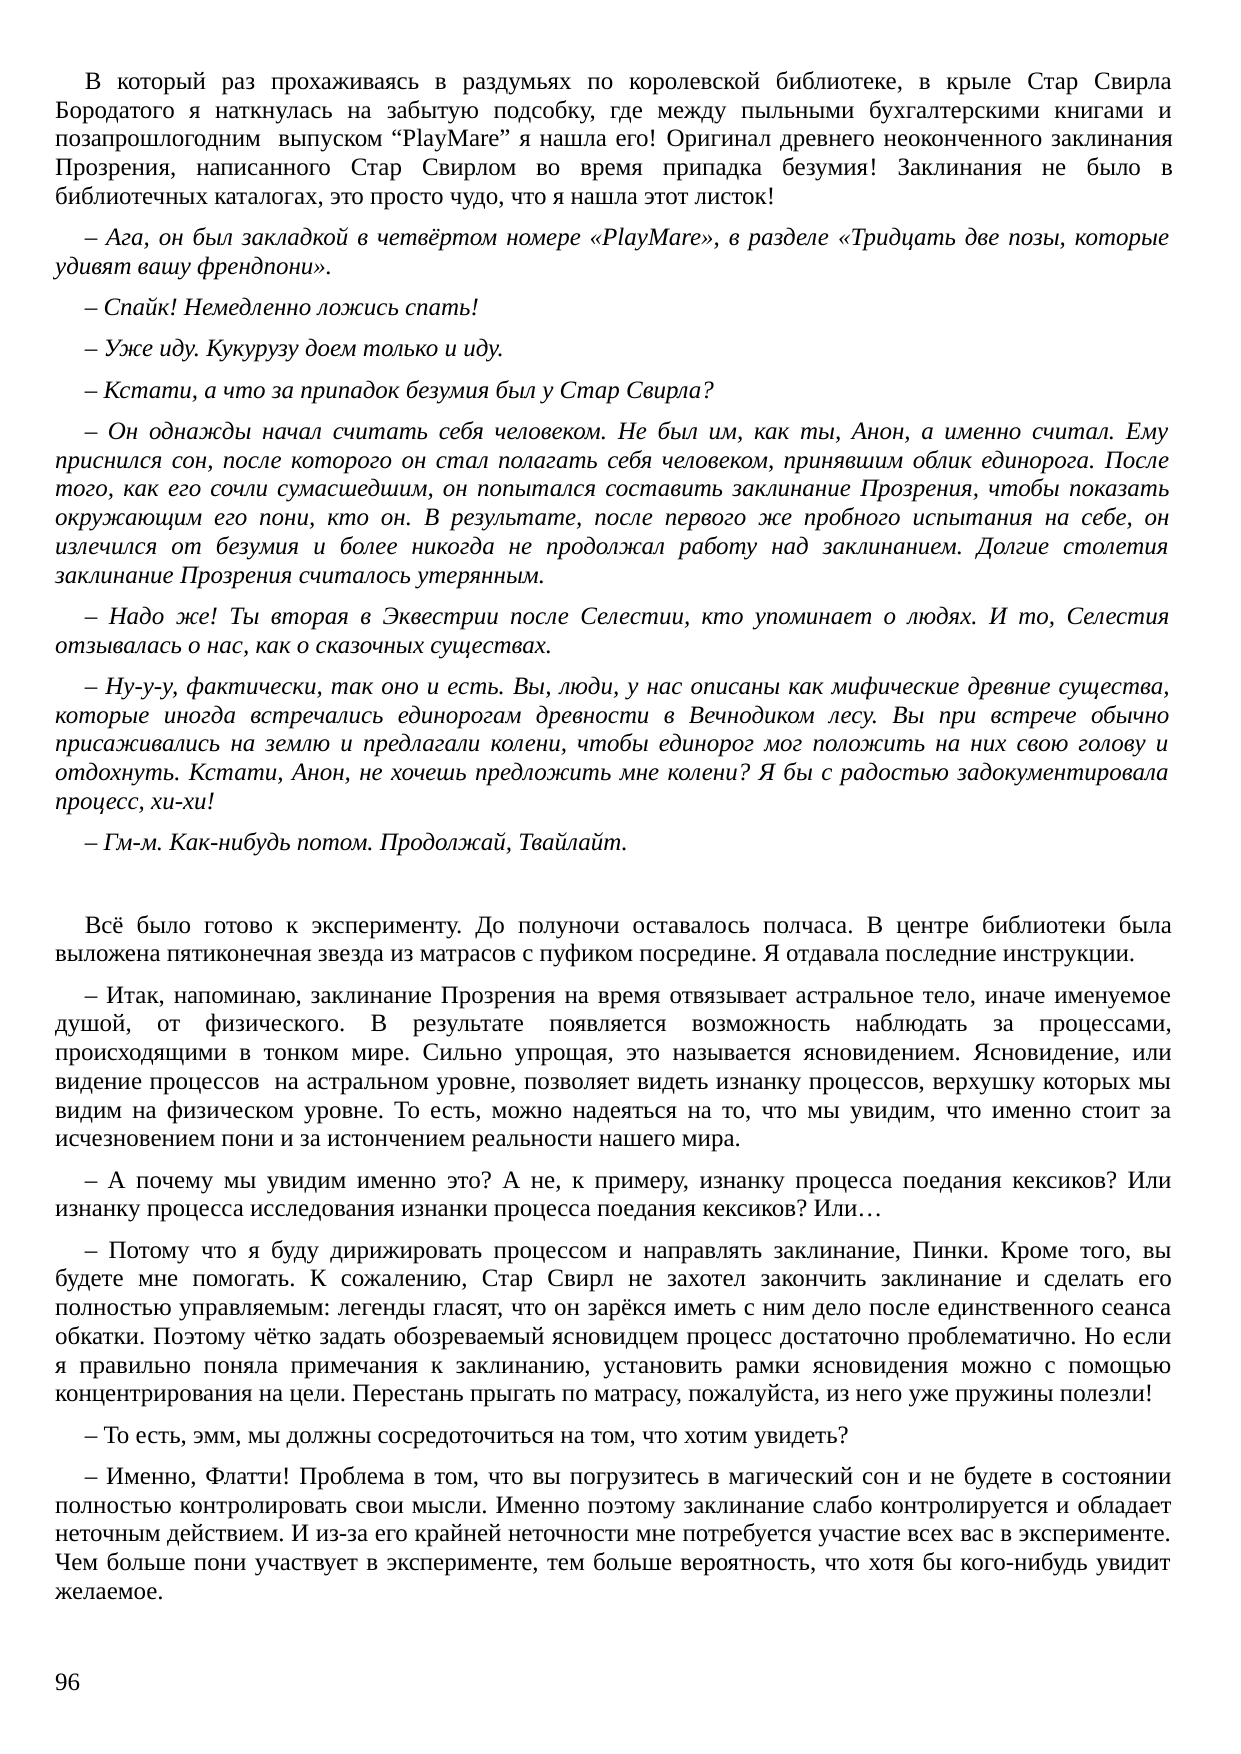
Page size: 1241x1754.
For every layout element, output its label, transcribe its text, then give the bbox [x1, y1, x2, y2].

text – А почему мы увидим именно это? А не, к примеру, изнанку процесса поедания кексиков? Или изнанку процесса исследования изнанки процесса поедания кексиков? Или… [55, 1165, 1173, 1222]
text – Ну-у-у, фактически, так оно и есть. Вы, люди, у нас описаны как мифические древние существа, которые иногда встречались единорогам древности в Вечнодиком лесу. Вы при встрече обычно присаживались на землю и предлагали колени, чтобы единорог мог положить на них свою голову и отдохнуть. Кстати, Анон, не хочешь предложить мне колени? Я бы с радостью задокументировала процесс, хи-хи! [55, 671, 1173, 815]
text – Уже иду. Кукурузу доем только и иду. [55, 333, 1173, 362]
text – Кстати, а что за припадок безумия был у Стар Свирла? [55, 375, 1173, 403]
text – То есть, эмм, мы должны сосредоточиться на том, что хотим увидеть? [55, 1420, 1173, 1448]
text – Он однажды начал считать себя человеком. Не был им, как ты, Анон, а именно считал. Ему приснился сон, после которого он стал полагать себя человеком, принявшим облик единорога. После того, как его сочли сумасшедшим, он попытался составить заклинание Прозрения, чтобы показать окружающим его пони, кто он. В результате, после первого же пробного испытания на себе, он излечился от безумия и более никогда не продолжал работу над заклинанием. Долгие столетия заклинание Прозрения считалось утерянным. [55, 416, 1173, 588]
text В который раз прохаживаясь в раздумьях по королевской библиотеке, в крыле Стар Свирла Бородатого я наткнулась на забытую подсобку, где между пыльными бухгалтерскими книгами и позапрошлогодним выпуском “PlayMare” я нашла его! Оригинал древнего неоконченного заклинания Прозрения, написанного Стар Свирлом во время припадка безумия! Заклинания не было в библиотечных каталогах, это просто чудо, что я нашла этот листок! [55, 66, 1173, 210]
text – Потому что я буду дирижировать процессом и направлять заклинание, Пинки. Кроме того, вы будете мне помогать. К сожалению, Стар Свирл не захотел закончить заклинание и сделать его полностью управляемым: легенды гласят, что он зарёкся иметь с ним дело после единственного сеанса обкатки. Поэтому чётко задать обозреваемый ясновидцем процесс достаточно проблематично. Но если я правильно поняла примечания к заклинанию, установить рамки ясновидения можно с помощью концентрирования на цели. Перестань прыгать по матрасу, пожалуйста, из него уже пружины полезли! [55, 1235, 1173, 1407]
text – Спайк! Немедленно ложись спать! [55, 292, 1173, 321]
text Всё было готово к эксперименту. До полуночи оставалось полчаса. В центре библиотеки была выложена пятиконечная звезда из матрасов с пуфиком посредине. Я отдавала последние инструкции. [55, 910, 1173, 967]
text – Именно, Флатти! Проблема в том, что вы погрузитесь в магический сон и не будете в состоянии полностью контролировать свои мысли. Именно поэтому заклинание слабо контролируется и обладает неточным действием. И из-за его крайней неточности мне потребуется участие всех вас в эксперименте. Чем больше пони участвует в эксперименте, тем больше вероятность, что хотя бы кого-нибудь увидит желаемое. [55, 1461, 1173, 1605]
text – Ага, он был закладкой в четвёртом номере «PlayMare», в разделе «Тридцать две позы, которые удивят вашу френдпони». [55, 222, 1173, 280]
text – Надо же! Ты вторая в Эквестрии после Селестии, кто упоминает о людях. И то, Селестия отзывалась о нас, как о сказочных существах. [55, 601, 1173, 658]
text – Итак, напоминаю, заклинание Прозрения на время отвязывает астральное тело, иначе именуемое душой, от физического. В результате появляется возможность наблюдать за процессами, происходящими в тонком мире. Сильно упрощая, это называется ясновидением. Ясновидение, или видение процессов на астральном уровне, позволяет видеть изнанку процессов, верхушку которых мы видим на физическом уровне. То есть, можно надеяться на то, что мы увидим, что именно стоит за исчезновением пони и за истончением реальности нашего мира. [55, 980, 1173, 1152]
text – Гм-м. Как-нибудь потом. Продолжай, Твайлайт. [55, 827, 1173, 856]
